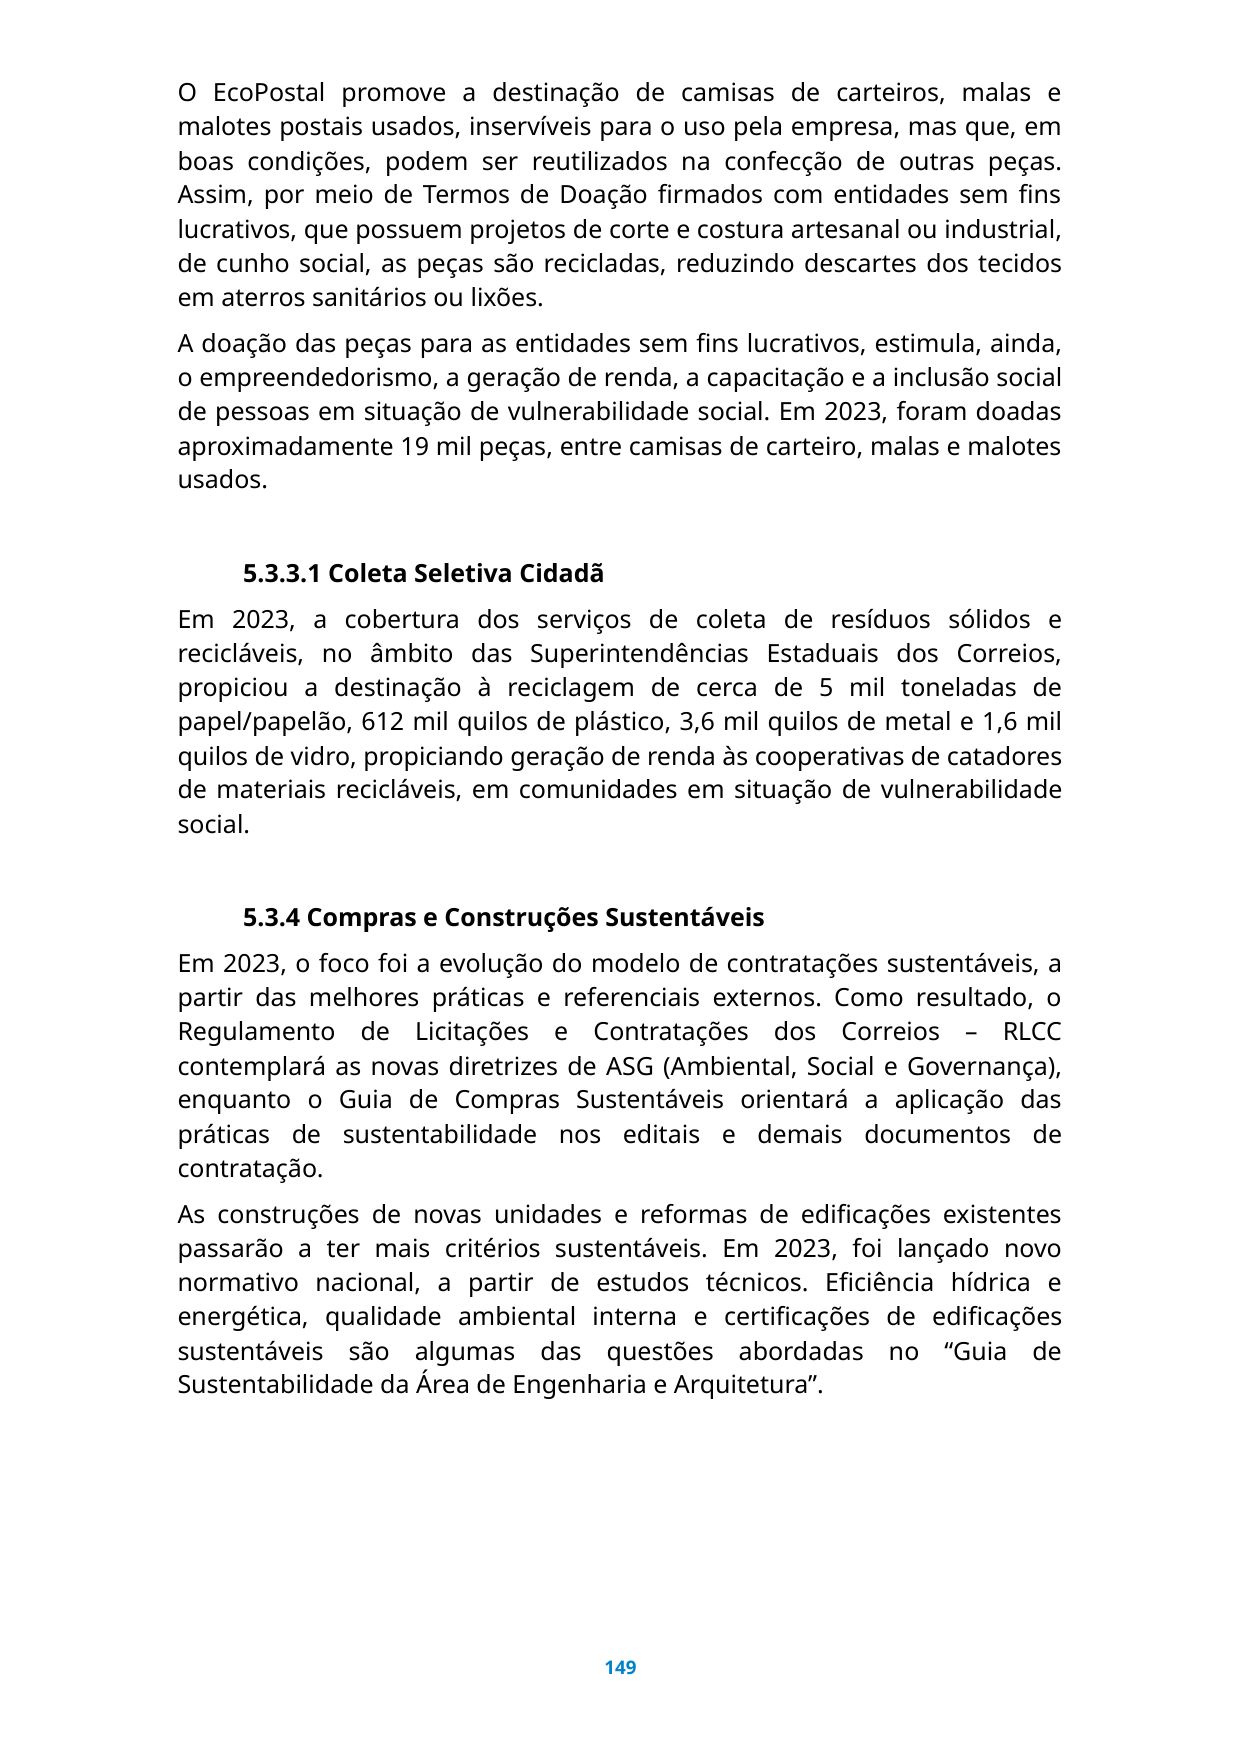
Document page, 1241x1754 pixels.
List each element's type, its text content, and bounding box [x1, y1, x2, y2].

text Em 2023, o foco foi a evolução do modelo de contratações sustentáveis, a partir das melhores práticas e referenciais externos. Como resultado, o Regulamento de Licitações e Contratações dos Correios – RLCC contemplará as novas diretrizes de ASG (Ambiental, Social e Governança), enquanto o Guia de Compras Sustentáveis orientará a aplicação das práticas de sustentabilidade nos editais e demais documentos de contratação. [177, 946, 1063, 1184]
subtitle 5.3.4 Compras e Construções Sustentáveis [177, 899, 1063, 933]
subtitle 5.3.3.1 Coleta Seletiva Cidadã [177, 555, 1063, 589]
text Em 2023, a cobertura dos serviços de coleta de resíduos sólidos e recicláveis, no âmbito das Superintendências Estaduais dos Correios, propiciou a destinação à reciclagem de cerca de 5 mil toneladas de papel/papelão, 612 mil quilos de plástico, 3,6 mil quilos de metal e 1,6 mil quilos de vidro, propiciando geração de renda às cooperativas de catadores de materiais recicláveis, em comunidades em situação de vulnerabilidade social. [177, 602, 1063, 840]
text A doação das peças para as entidades sem fins lucrativos, estimula, ainda, o empreendedorismo, a geração de renda, a capacitação e a inclusão social de pessoas em situação de vulnerabilidade social. Em 2023, foram doadas aproximadamente 19 mil peças, entre camisas de carteiro, malas e malotes usados. [177, 326, 1063, 496]
text As construções de novas unidades e reformas de edificações existentes passarão a ter mais critérios sustentáveis. Em 2023, foi lançado novo normativo nacional, a partir de estudos técnicos. Eficiência hídrica e energética, qualidade ambiental interna e certificações de edificações sustentáveis são algumas das questões abordadas no “Guia de Sustentabilidade da Área de Engenharia e Arquitetura”. [177, 1197, 1063, 1401]
text O EcoPostal promove a destinação de camisas de carteiros, malas e malotes postais usados, inservíveis para o uso pela empresa, mas que, em boas condições, podem ser reutilizados na confecção de outras peças. Assim, por meio de Termos de Doação firmados com entidades sem fins lucrativos, que possuem projetos de corte e costura artesanal ou industrial, de cunho social, as peças são recicladas, reduzindo descartes dos tecidos em aterros sanitários ou lixões. [177, 75, 1063, 313]
